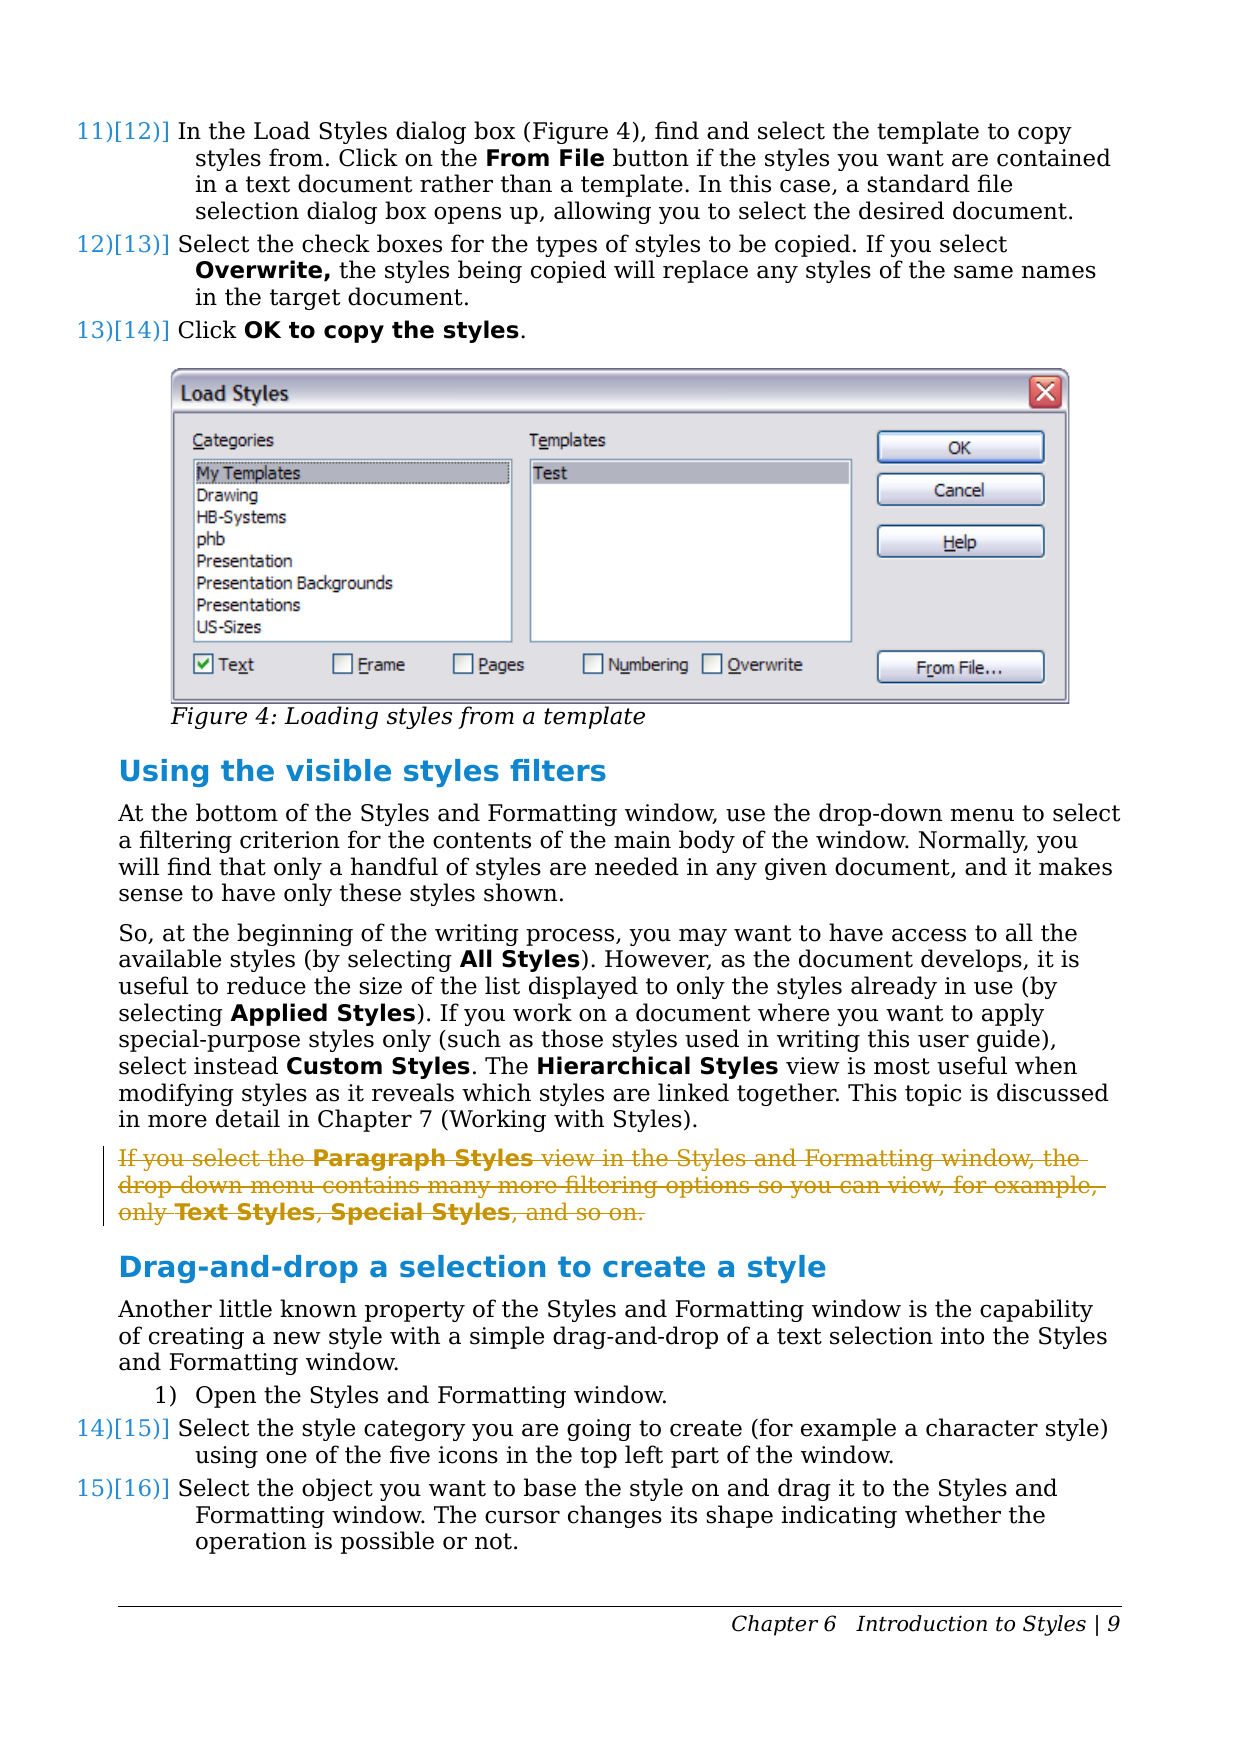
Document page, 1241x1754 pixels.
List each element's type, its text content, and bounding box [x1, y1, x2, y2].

list Select the check boxes for the types of styles to be copied. If you select Overwrite, the styles being copied will replace any styles of the same names in the target document. [177, 231, 1122, 311]
list Select the style category you are going to create (for example a character style) using one of the five icons in the top left part of the window. [177, 1416, 1122, 1469]
text At the bottom of the Styles and Formatting window, use the drop-down menu to select a filtering criterion for the contents of the main body of the window. Normally, you will find that only a handful of styles are needed in any given document, and it makes sense to have only these styles shown. [118, 801, 1122, 907]
text Figure 4: Loading styles from a template [171, 704, 1069, 730]
list Select the object you want to base the style on and drag it to the Styles and Formatting window. The cursor changes its shape indicating whether the operation is possible or not. [177, 1475, 1122, 1555]
subtitle Drag-and-drop a selection to create a style [118, 1250, 1122, 1284]
text So, at the beginning of the writing process, you may want to have access to all the available styles (by selecting All Styles). However, as the document develops, it is useful to reduce the size of the list displayed to only the styles already in use (by selecting Applied Styles). If you work on a document where you want to apply special-purpose styles only (such as those styles used in writing this user guide), select instead Custom Styles. The Hierarchical Styles view is most useful when modifying styles as it reveals which styles are linked together. This topic is discussed in more detail in Chapter 7 (Working with Styles). [118, 920, 1122, 1133]
list Another little known property of the Styles and Formatting window is the capability of creating a new style with a simple drag-and-drop of a text selection into the Styles and Formatting window. [118, 1296, 1122, 1376]
list Open the Styles and Formatting window. [177, 1383, 1122, 1409]
list In the Load Styles dialog box (Figure 4), find and select the template to copy styles from. Click on the From File button if the styles you want are contained in a text document rather than a template. In this case, a standard file selection dialog box opens up, allowing you to select the desired document. [177, 118, 1122, 225]
list Click OK to copy the styles. [177, 317, 1122, 344]
picture [170, 368, 1070, 704]
subtitle Using the visible styles filters [118, 754, 1122, 788]
